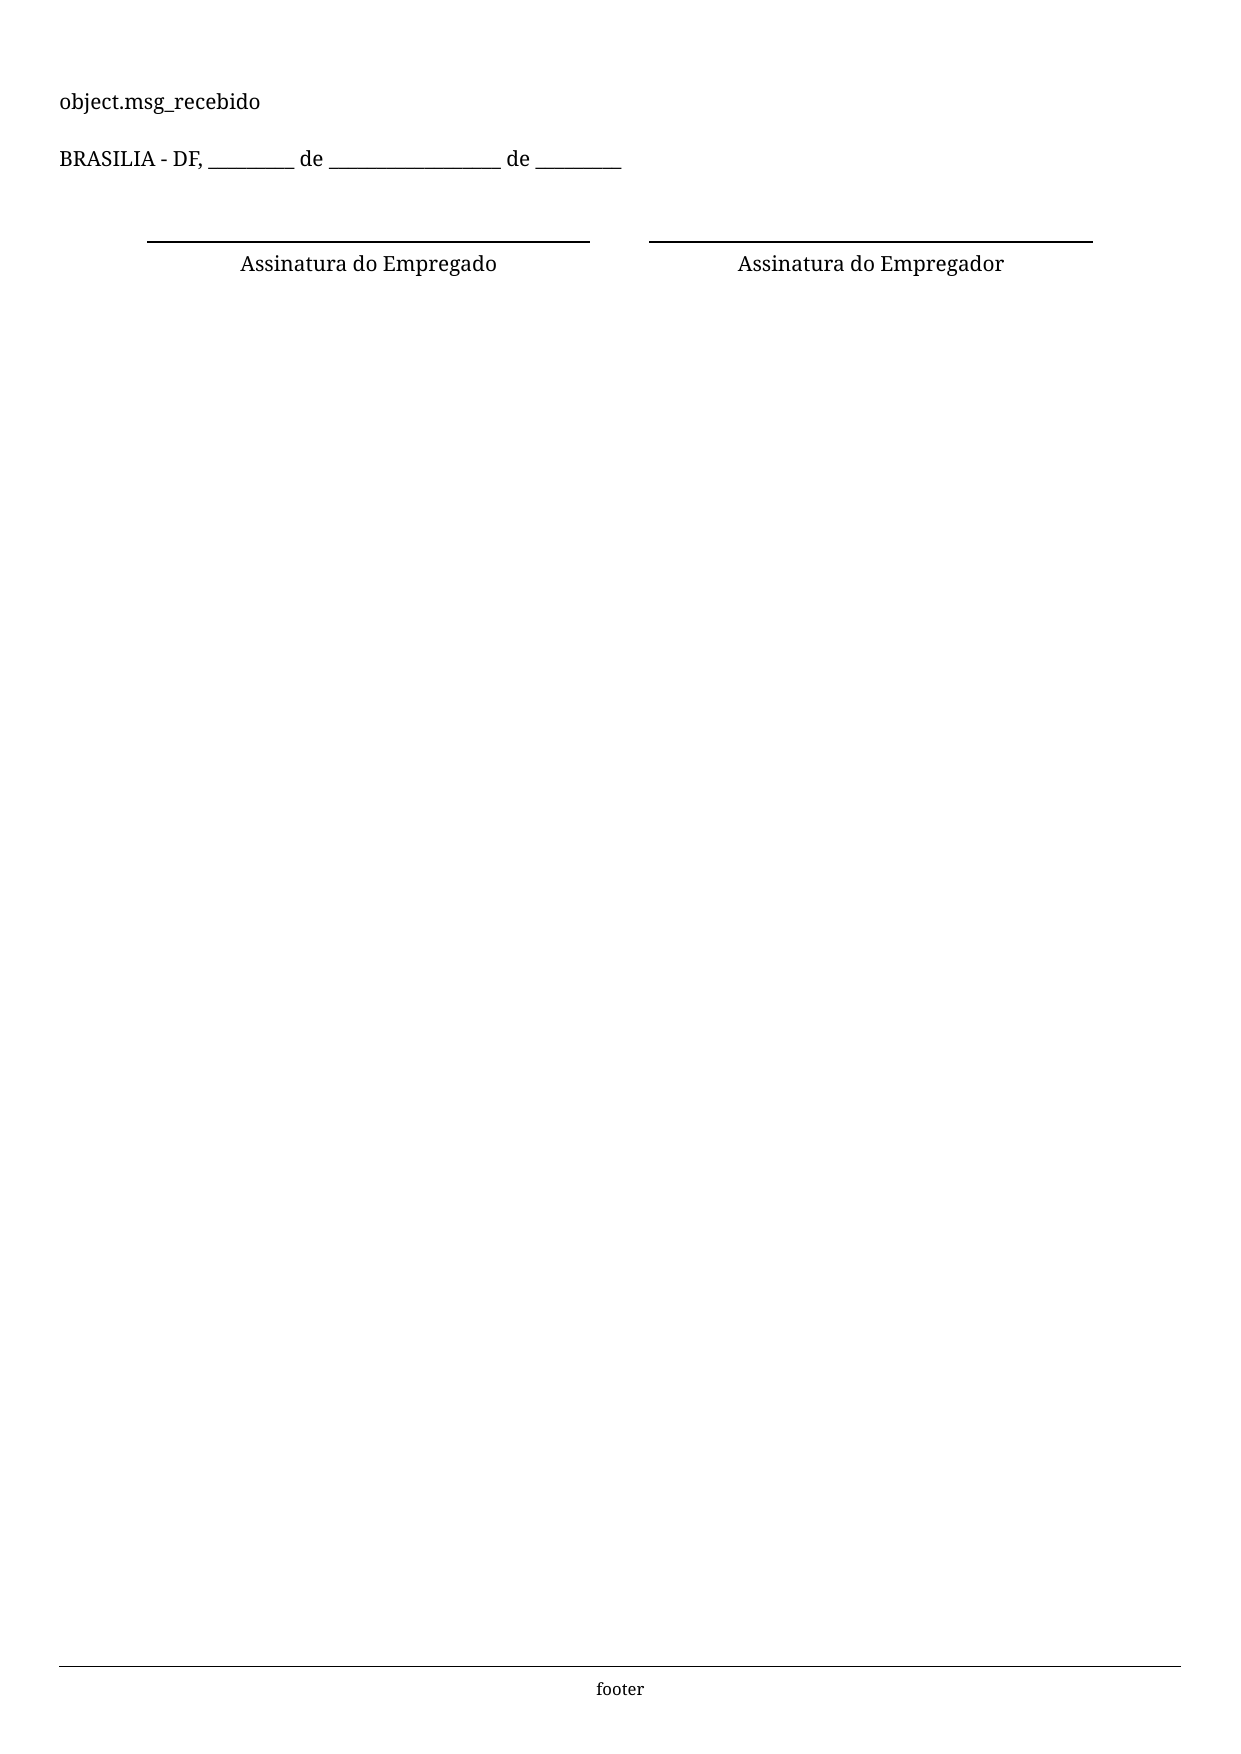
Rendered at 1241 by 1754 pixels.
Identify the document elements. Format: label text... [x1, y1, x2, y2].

table_header [649, 201, 1092, 241]
table_cell [590, 241, 649, 283]
table_cell [1093, 241, 1181, 283]
table_cell Assinatura do Empregador [649, 243, 1092, 283]
table_cell Assinatura do Empregado [147, 243, 590, 283]
table_header [1093, 201, 1181, 241]
table_header [590, 201, 649, 241]
table_header [147, 201, 590, 241]
table_header [59, 201, 147, 241]
text BRASILIA - DF, _________ de __________________ de _________ [59, 144, 1181, 173]
text object.msg_recebido [59, 87, 1181, 116]
table_cell [59, 241, 147, 283]
